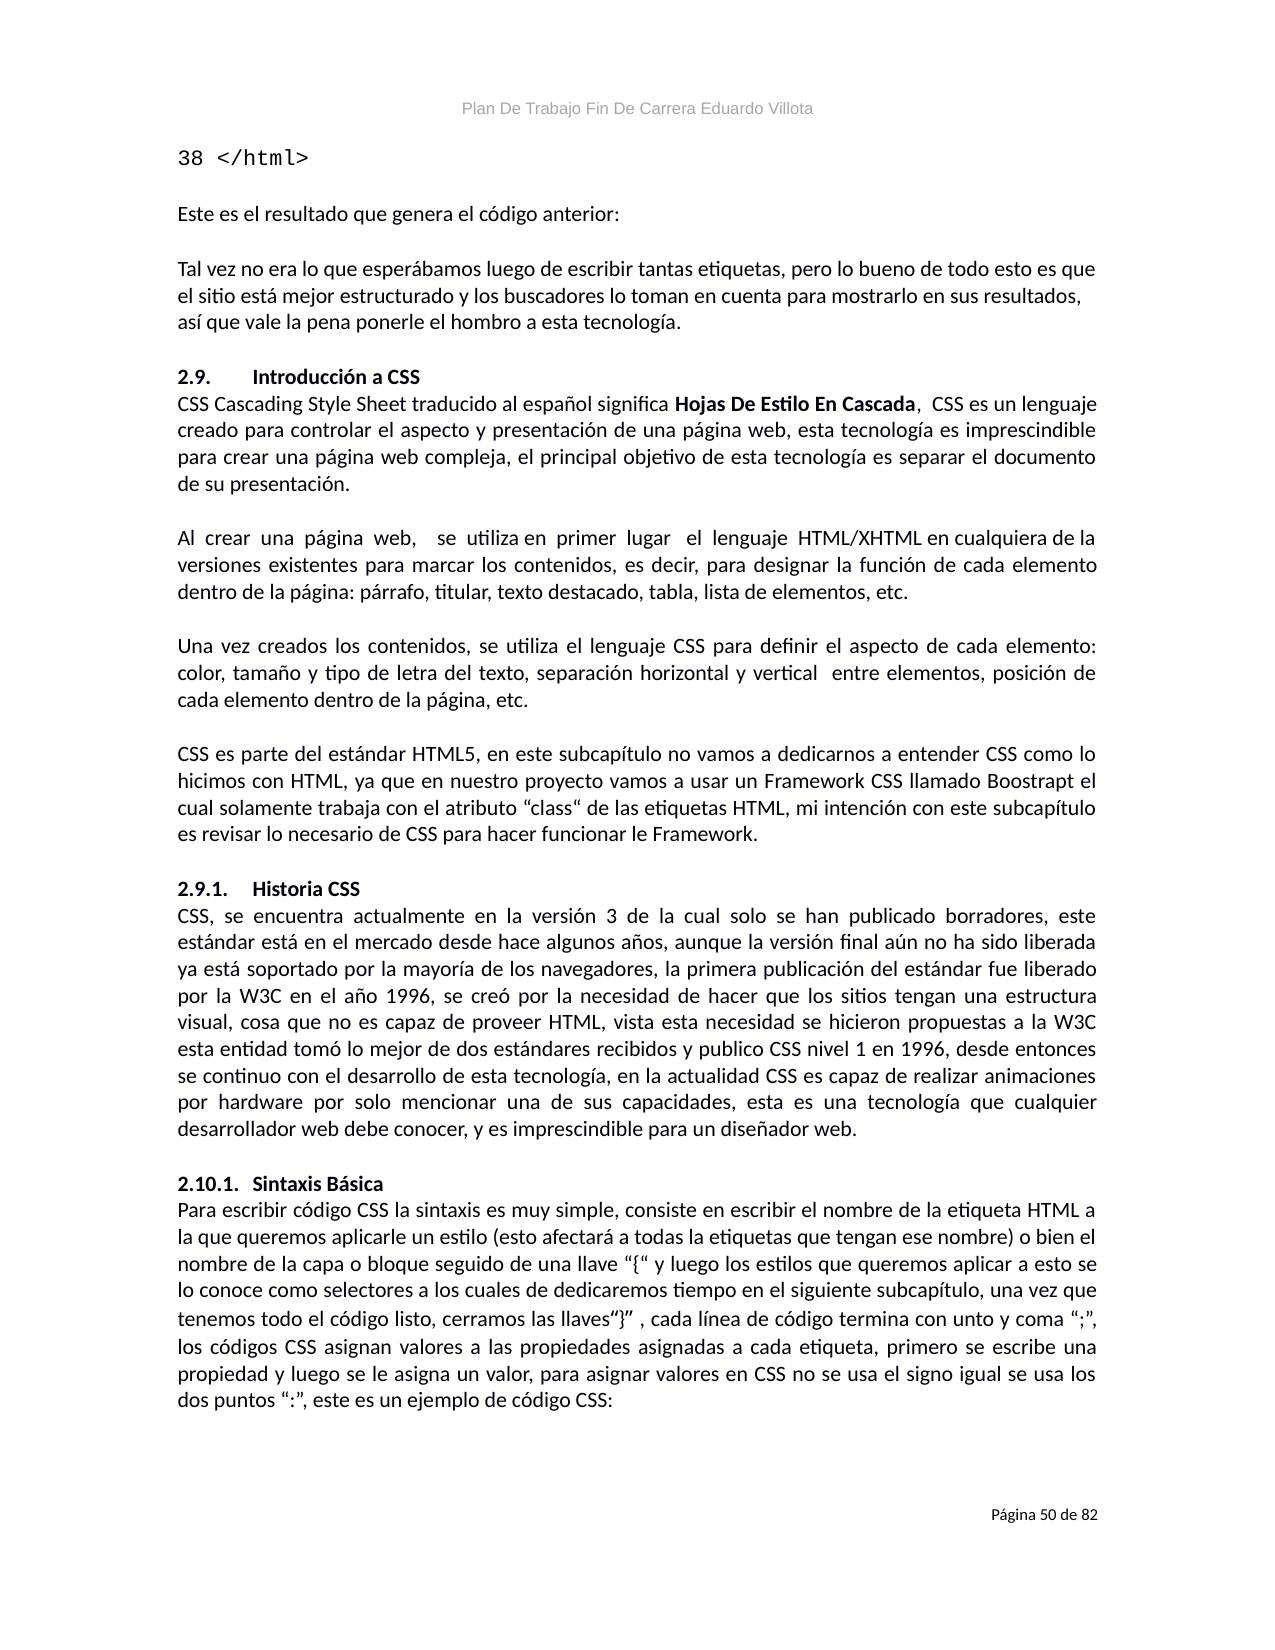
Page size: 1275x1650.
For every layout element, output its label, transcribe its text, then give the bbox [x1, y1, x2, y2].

text CSS Cascading Style Sheet traducido al español significa Hojas De Estilo En Cascada, CSS es un lenguaje creado para controlar el aspecto y presentación de una página web, esta tecnología es imprescindible para crear una página web compleja, el principal objetivo de esta tecnología es separar el documento de su presentación. [177, 390, 1098, 496]
text CSS es parte del estándar HTML5, en este subcapítulo no vamos a dedicarnos a entender CSS como lo hicimos con HTML, ya que en nuestro proyecto vamos a usar un Framework CSS llamado Boostrapt el cual solamente trabaja con el atributo “class“ de las etiquetas HTML, mi intención con este subcapítulo es revisar lo necesario de CSS para hacer funcionar le Framework. [177, 741, 1098, 847]
text 2.9. Introducción a CSS [177, 363, 1098, 390]
text Al crear una página web, se utiliza en primer lugar el lenguaje HTML/XHTML en cualquiera de la versiones existentes para marcar los contenidos, es decir, para designar la función de cada elemento dentro de la página: párrafo, titular, texto destacado, tabla, lista de elementos, etc. [177, 524, 1098, 604]
text 2.9.1. Historia CSS [177, 875, 1098, 902]
text Este es el resultado que genera el código anterior: [177, 200, 1098, 227]
text 2.10.1. Sintaxis Básica [177, 1170, 1098, 1197]
text Para escribir código CSS la sintaxis es muy simple, consiste en escribir el nombre de la etiqueta HTML a la que queremos aplicarle un estilo (esto afectará a todas la etiquetas que tengan ese nombre) o bien el nombre de la capa o bloque seguido de una llave “{“ y luego los estilos que queremos aplicar a esto se lo conoce como selectores a los cuales de dedicaremos tiempo en el siguiente subcapítulo, una vez que tenemos todo el código listo, cerramos las llaves“}” , cada línea de código termina con unto y coma “;”, los códigos CSS asignan valores a las propiedades asignadas a cada etiqueta, primero se escribe una propiedad y luego se le asigna un valor, para asignar valores en CSS no se usa el signo igual se usa los dos puntos “:”, este es un ejemplo de código CSS: [177, 1197, 1098, 1413]
text Una vez creados los contenidos, se utiliza el lenguaje CSS para definir el aspecto de cada elemento: color, tamaño y tipo de letra del texto, separación horizontal y vertical entre elementos, posición de cada elemento dentro de la página, etc. [177, 632, 1098, 712]
text Tal vez no era lo que esperábamos luego de escribir tantas etiquetas, pero lo bueno de todo esto es que el sitio está mejor estructurado y los buscadores lo toman en cuenta para mostrarlo en sus resultados, así que vale la pena ponerle el hombro a esta tecnología. [177, 255, 1098, 335]
text CSS, se encuentra actualmente en la versión 3 de la cual solo se han publicado borradores, este estándar está en el mercado desde hace algunos años, aunque la versión final aún no ha sido liberada ya está soportado por la mayoría de los navegadores, la primera publicación del estándar fue liberado por la W3C en el año 1996, se creó por la necesidad de hacer que los sitios tengan una estructura visual, cosa que no es capaz de proveer HTML, vista esta necesidad se hicieron propuestas a la W3C esta entidad tomó lo mejor de dos estándares recibidos y publico CSS nivel 1 en 1996, desde entonces se continuo con el desarrollo de esta tecnología, en la actualidad CSS es capaz de realizar animaciones por hardware por solo mencionar una de sus capacidades, esta es una tecnología que cualquier desarrollador web debe conocer, y es imprescindible para un diseñador web. [177, 902, 1098, 1142]
text 38 </html> [177, 148, 1098, 172]
